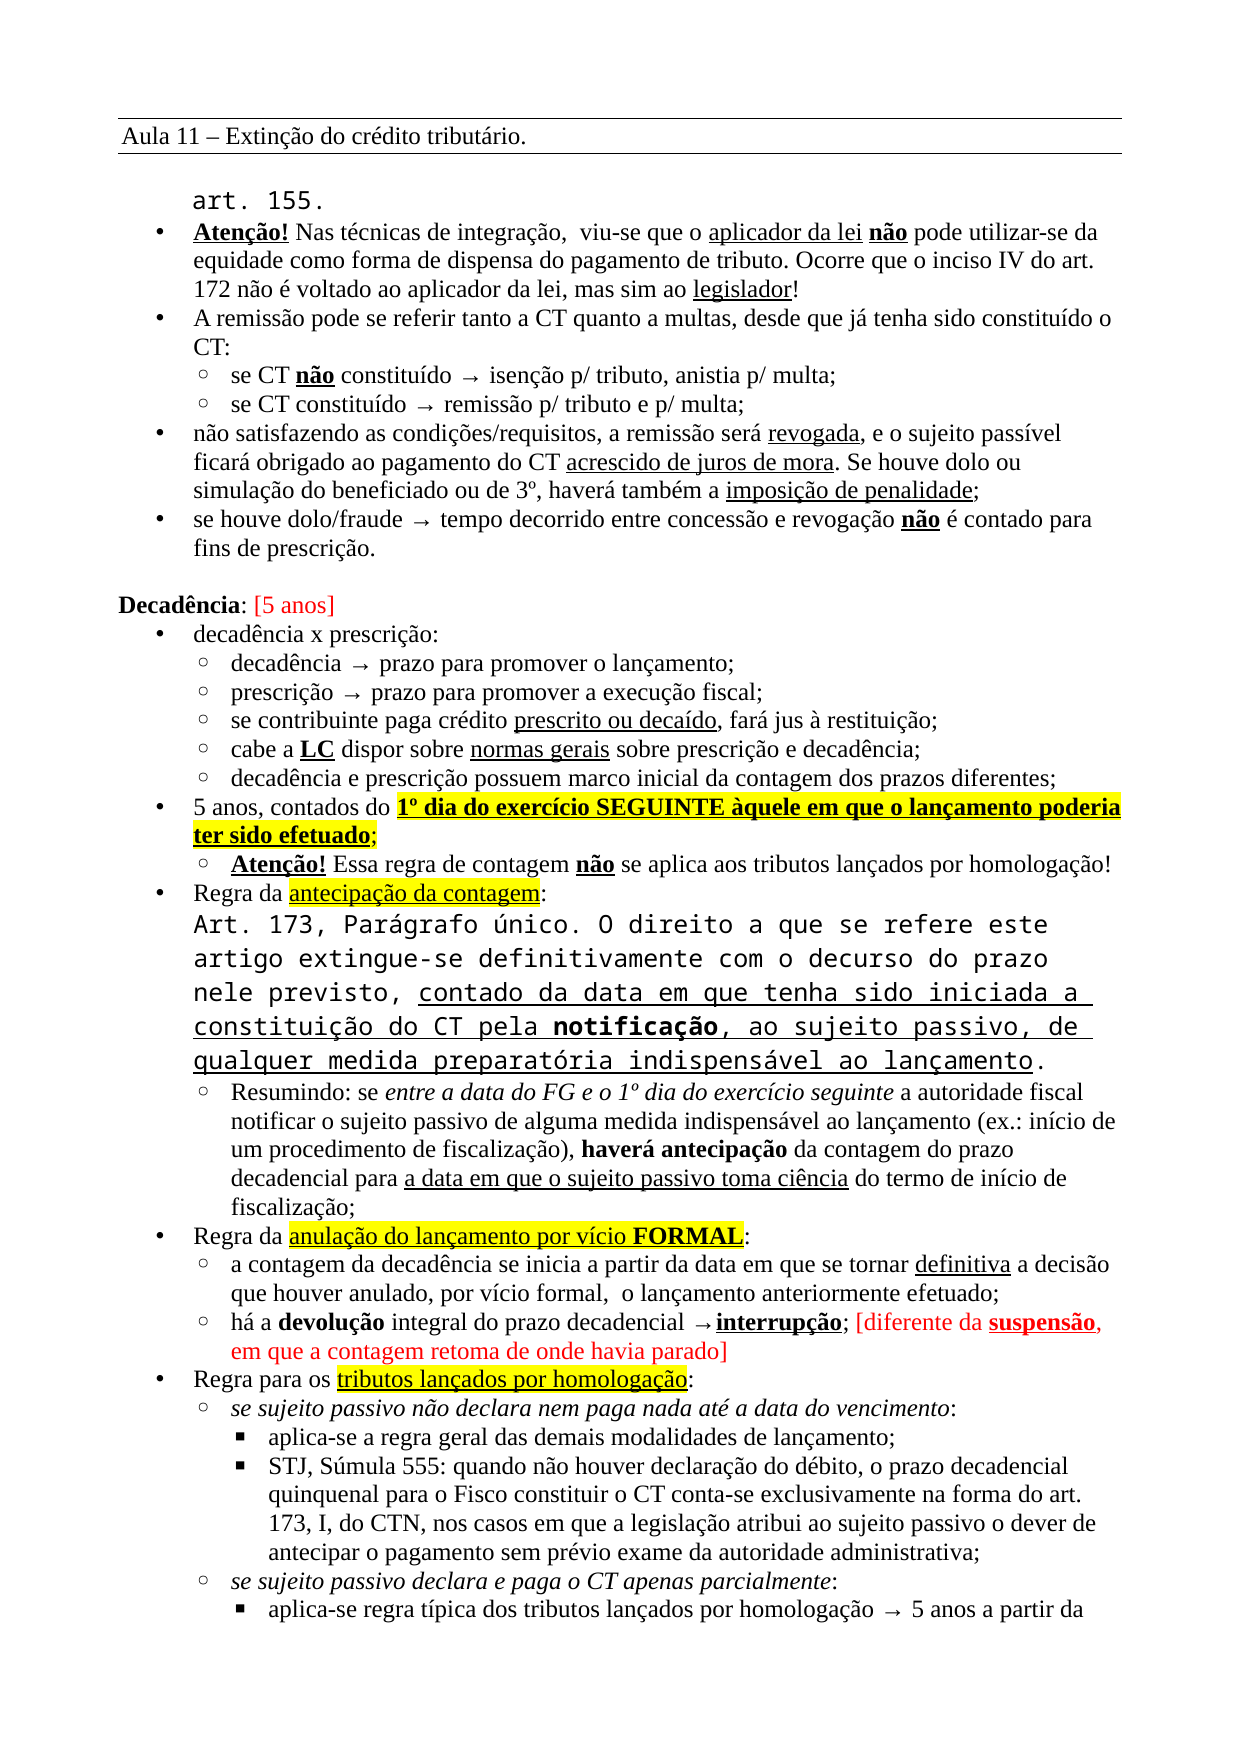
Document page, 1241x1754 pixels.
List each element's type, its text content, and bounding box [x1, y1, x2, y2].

list se houve dolo/fraude → tempo decorrido entre concessão e revogação não é contado para fins de prescrição. [156, 504, 1122, 562]
list se CT não constituído → isenção p/ tributo, anistia p/ multa; [193, 360, 1122, 389]
text Decadência: [5 anos] [118, 590, 1122, 619]
list 5 anos, contados do 1º dia do exercício SEGUINTE àquele em que o lançamento poderia ter sido efetuado; [156, 792, 1122, 849]
list A remissão pode se referir tanto a CT quanto a multas, desde que já tenha sido constituído o CT: [156, 303, 1122, 360]
list Regra para os tributos lançados por homologação: [156, 1364, 1122, 1393]
list prescrição → prazo para promover a execução fiscal; [193, 677, 1122, 705]
list aplica-se a regra geral das demais modalidades de lançamento; [231, 1422, 1122, 1451]
list STJ, Súmula 555: quando não houver declaração do débito, o prazo decadencial quinquenal para o Fisco constituir o CT conta-se exclusivamente na forma do art. 173, I, do CTN, nos casos em que a legislação atribui ao sujeito passivo o dever de antecipar o pagamento sem prévio exame da autoridade administrativa; [231, 1451, 1122, 1566]
list Atenção! Nas técnicas de integração, viu-se que o aplicador da lei não pode utilizar-se da equidade como forma de dispensa do pagamento de tributo. Ocorre que o inciso IV do art. 172 não é voltado ao aplicador da lei, mas sim ao legislador! [156, 217, 1122, 303]
list aplica-se regra típica dos tributos lançados por homologação → 5 anos a partir da [231, 1594, 1122, 1623]
list Regra da anulação do lançamento por vício FORMAL: [156, 1221, 1122, 1249]
list decadência e prescrição possuem marco inicial da contagem dos prazos diferentes; [193, 763, 1122, 792]
list a contagem da decadência se inicia a partir da data em que se tornar definitiva a decisão que houver anulado, por vício formal, o lançamento anteriormente efetuado; [193, 1249, 1122, 1307]
list Atenção! Essa regra de contagem não se aplica aos tributos lançados por homologação! [193, 849, 1122, 878]
list cabe a LC dispor sobre normas gerais sobre prescrição e decadência; [193, 734, 1122, 763]
list não satisfazendo as condições/requisitos, a remissão será revogada, e o sujeito passível ficará obrigado ao pagamento do CT acrescido de juros de mora. Se houve dolo ou simulação do beneficiado ou de 3º, haverá também a imposição de penalidade; [156, 418, 1122, 504]
list há a devolução integral do prazo decadencial →interrupção; [diferente da suspensão, em que a contagem retoma de onde havia parado] [193, 1307, 1122, 1364]
text art. 155. [192, 183, 1122, 217]
list se CT constituído → remissão p/ tributo e p/ multa; [193, 389, 1122, 418]
list se contribuinte paga crédito prescrito ou decaído, fará jus à restituição; [193, 705, 1122, 734]
list se sujeito passivo não declara nem paga nada até a data do vencimento: [193, 1393, 1122, 1422]
list Regra da antecipação da contagem: Art. 173, Parágrafo único. O direito a que se refere este artigo extingue-se definitivamente com o decurso do prazo nele previsto, contado da data em que tenha sido iniciada a constituição do CT pela notificação, ao sujeito passivo, de qualquer medida preparatória indispensável ao lançamento. [156, 878, 1122, 1077]
list decadência → prazo para promover o lançamento; [193, 648, 1122, 677]
list se sujeito passivo declara e paga o CT apenas parcialmente: [193, 1566, 1122, 1594]
list Resumindo: se entre a data do FG e o 1º dia do exercício seguinte a autoridade fiscal notificar o sujeito passivo de alguma medida indispensável ao lançamento (ex.: início de um procedimento de fiscalização), haverá antecipação da contagem do prazo decadencial para a data em que o sujeito passivo toma ciência do termo de início de fiscalização; [193, 1077, 1122, 1221]
list decadência x prescrição: [156, 619, 1122, 648]
